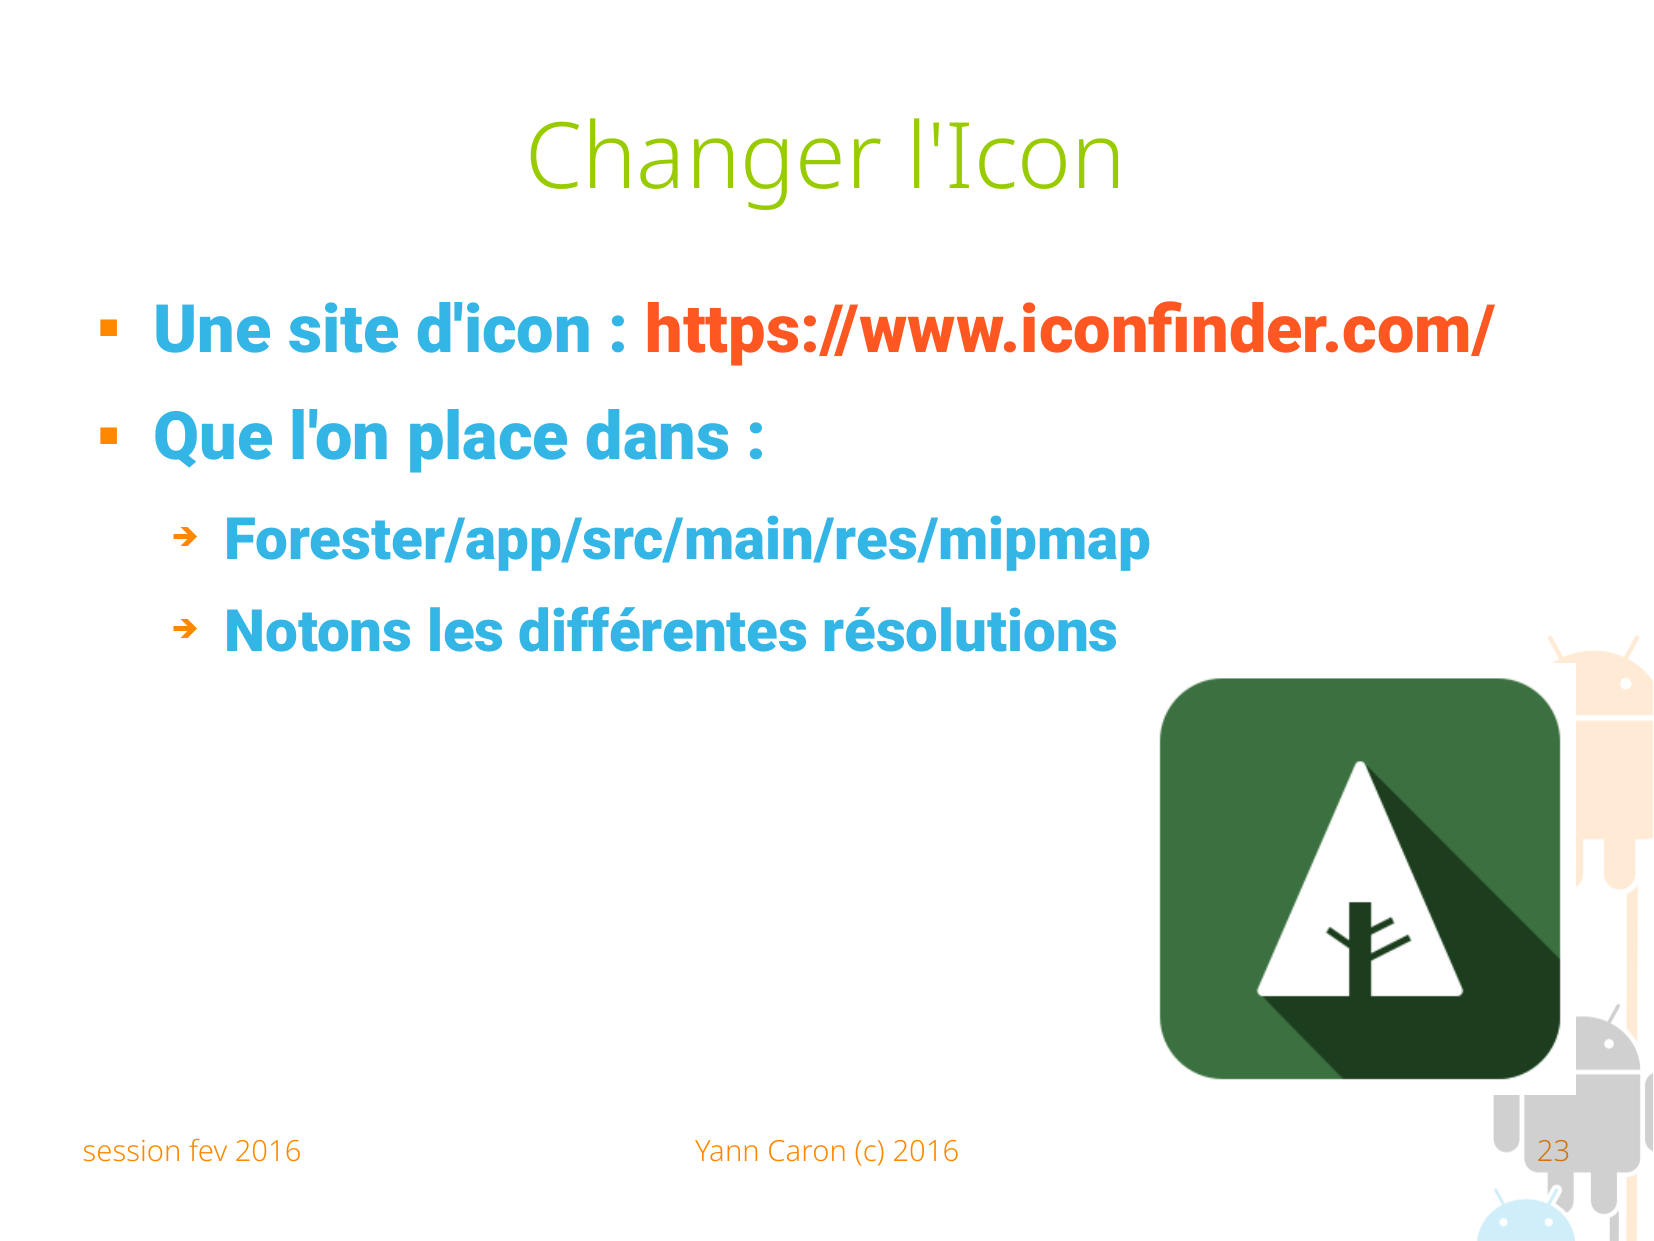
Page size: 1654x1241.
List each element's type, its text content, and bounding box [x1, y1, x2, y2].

picture [240, 423, 1654, 1241]
title Changer l'Icon [82, 49, 1571, 257]
list Une site d'icon : https://www.iconfinder.com/ Que l'on place dans : Forester/app/src/main/res/mipmap Notons les différentes résolutions [82, 290, 1571, 1010]
